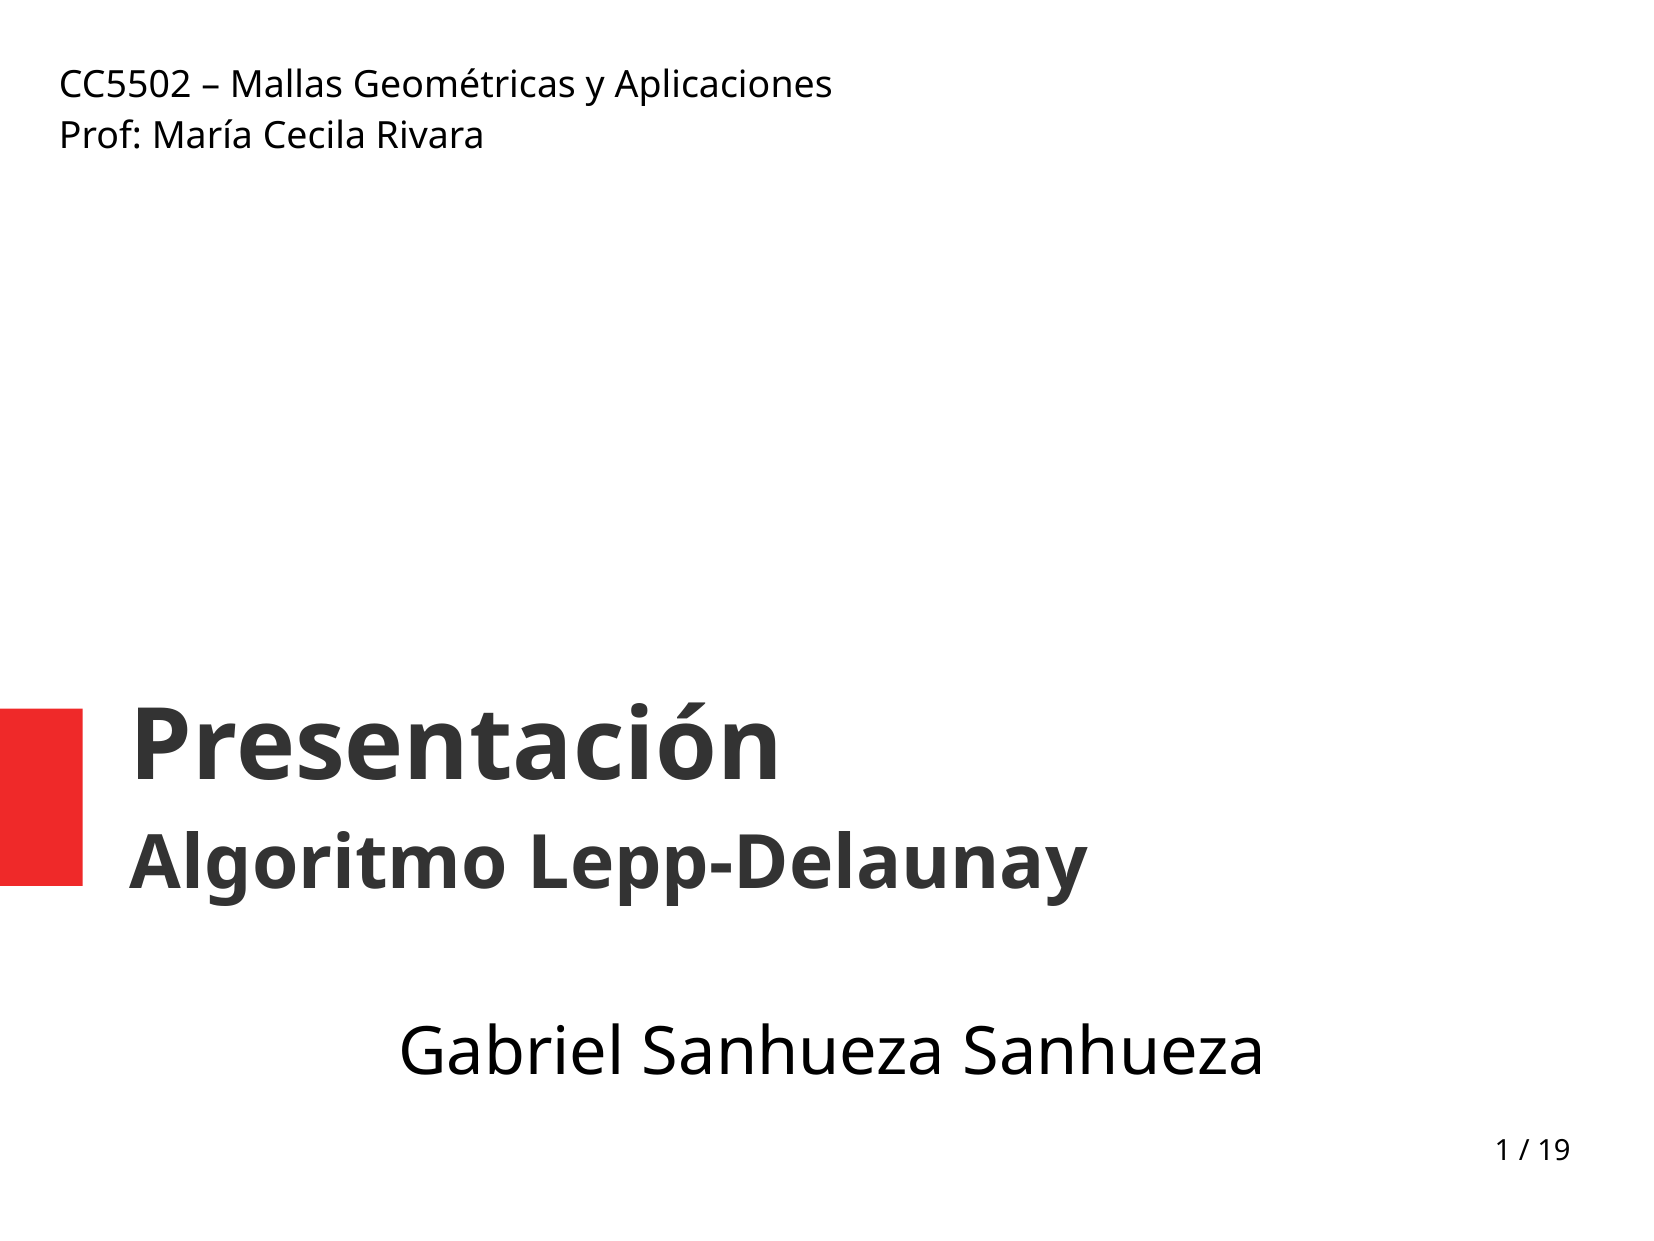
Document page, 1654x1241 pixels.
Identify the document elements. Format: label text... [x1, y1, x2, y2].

subtitle Gabriel Sanhueza Sanhueza [129, 968, 1536, 1130]
text_box CC5502 – Mallas Geométricas y Aplicaciones Prof: María Cecila Rivara [59, 27, 1465, 189]
title Presentación Algoritmo Lepp-Delaunay [129, 673, 1536, 910]
